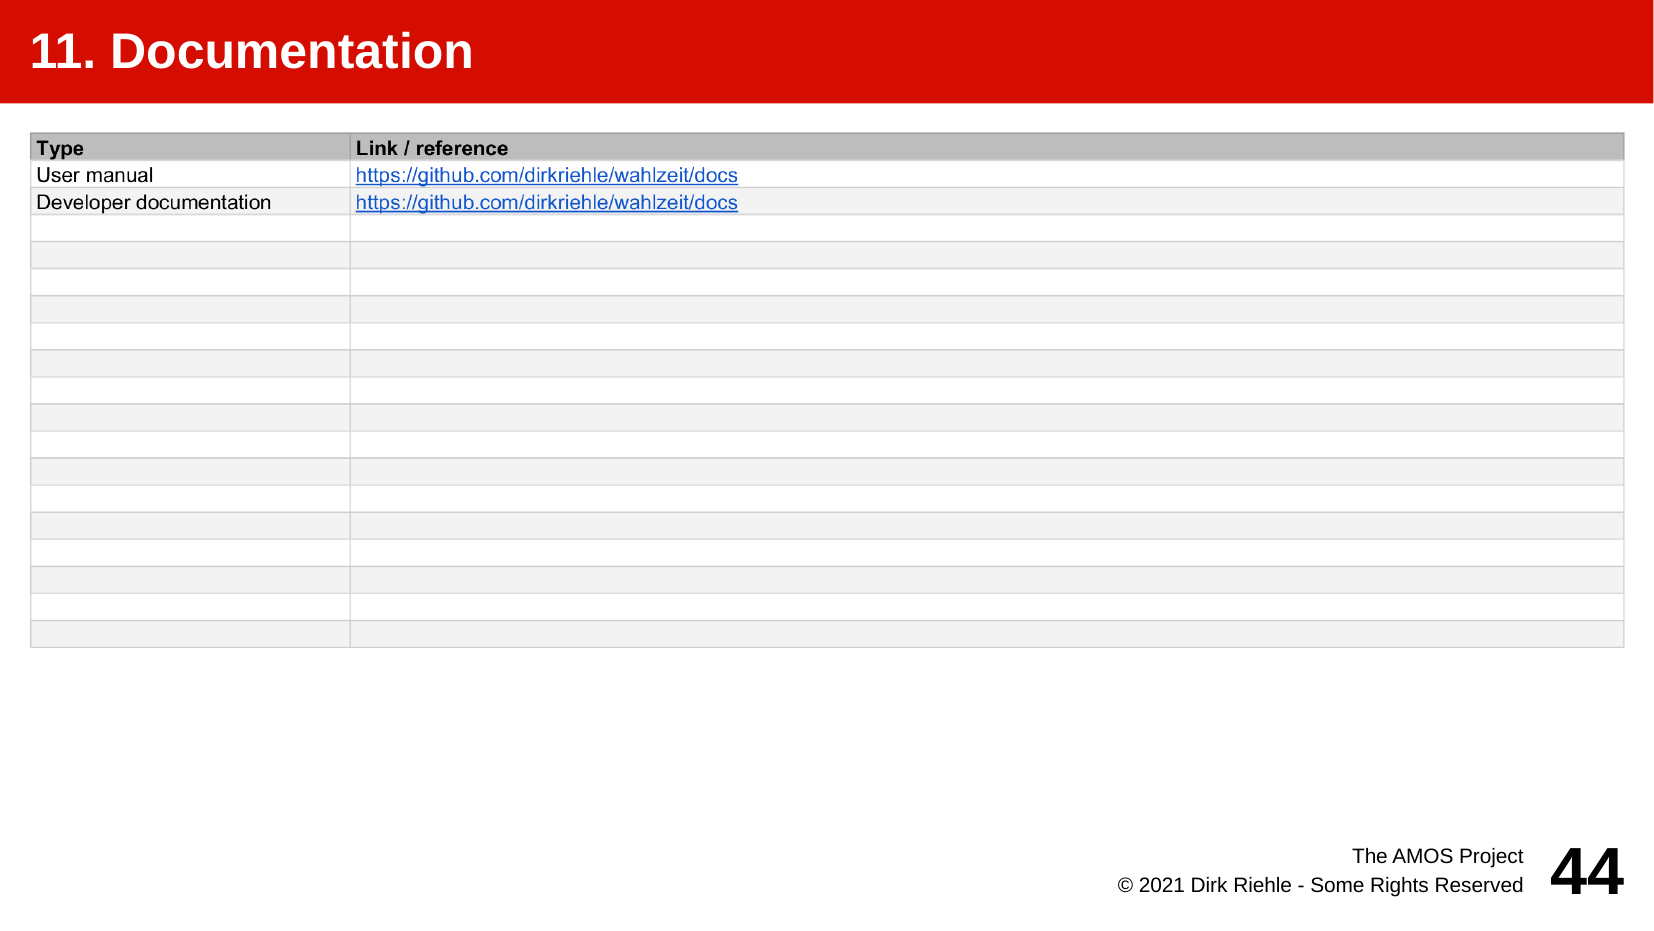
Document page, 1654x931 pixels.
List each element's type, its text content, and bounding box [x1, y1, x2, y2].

picture [29, 132, 1625, 648]
title 11. Documentation [0, 0, 1654, 104]
